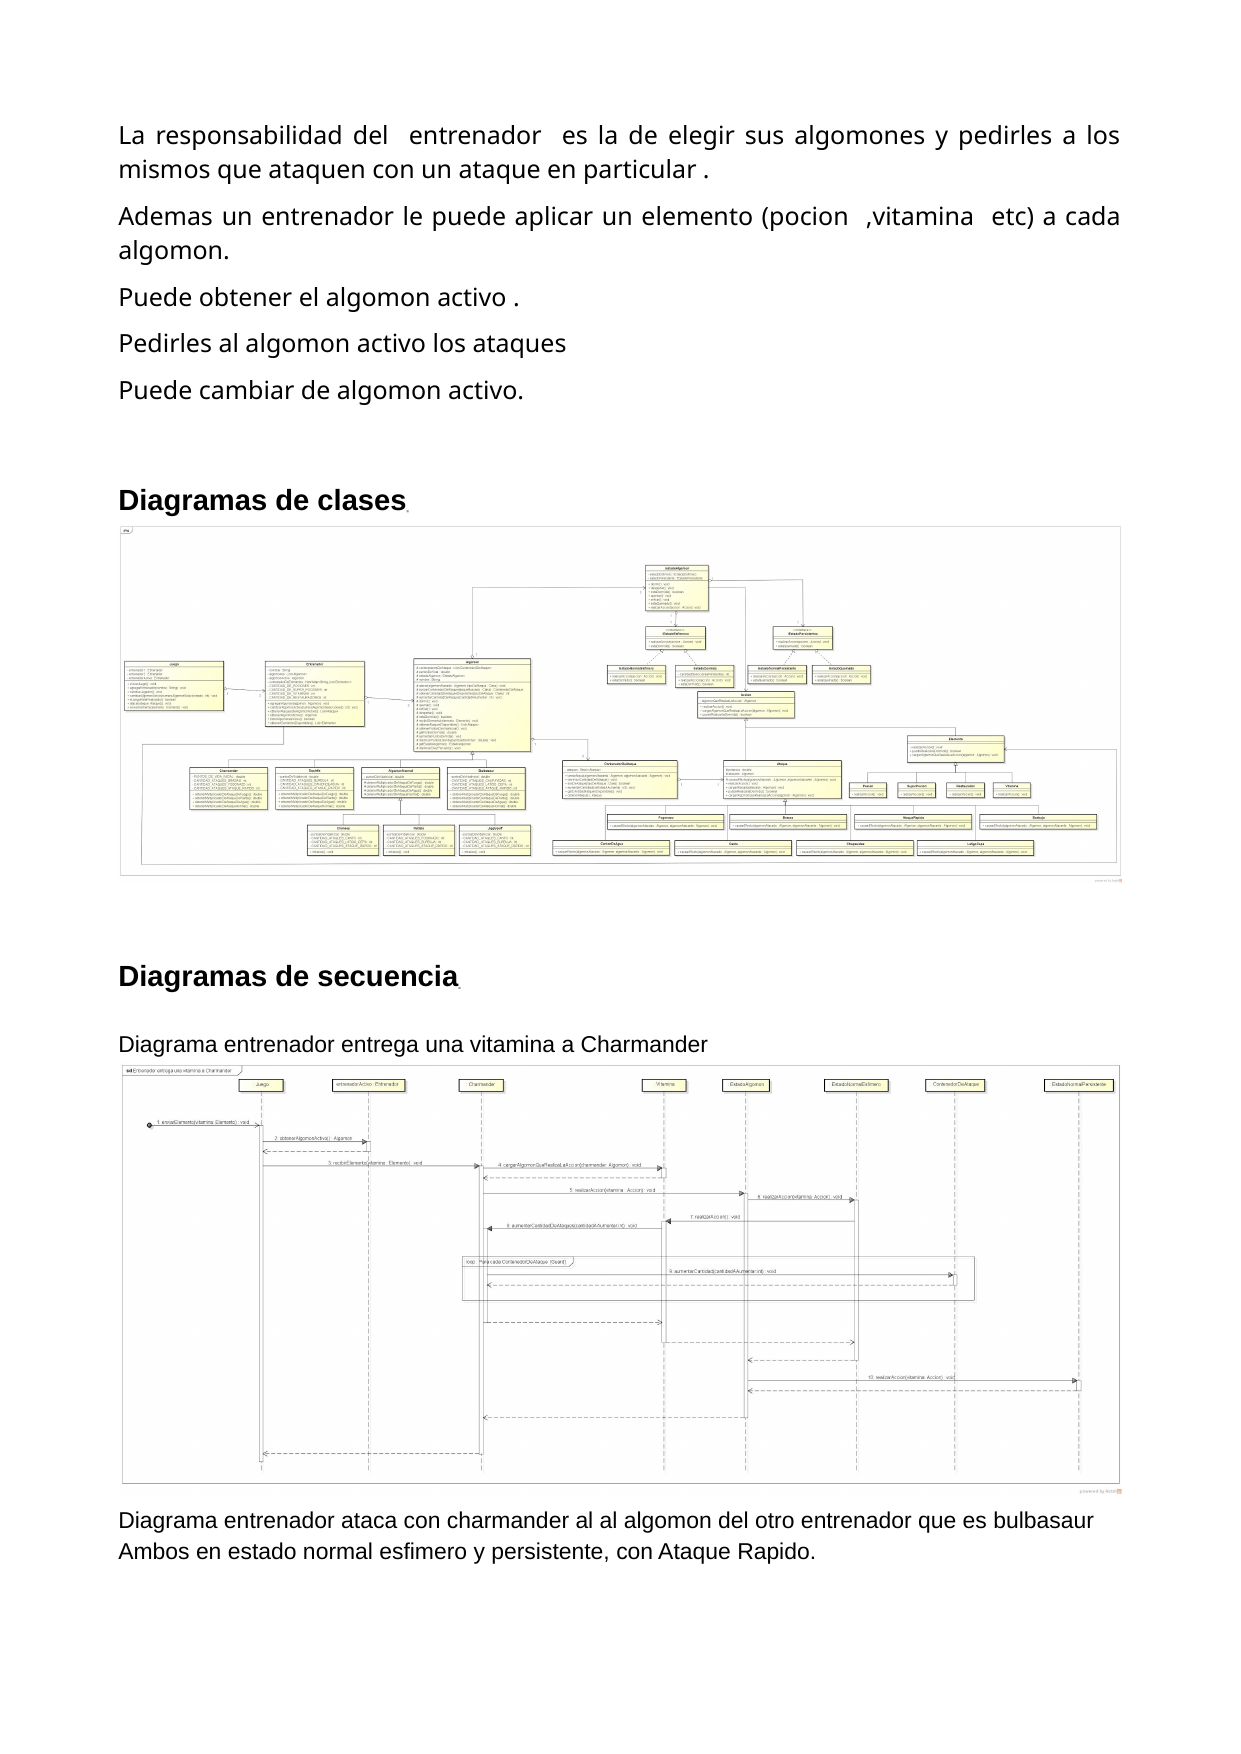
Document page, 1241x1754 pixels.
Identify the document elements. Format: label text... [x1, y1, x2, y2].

text Diagrama entrenador entrega una vitamina a Charmander [118, 1031, 1122, 1058]
subtitle Diagramas de clases [118, 483, 1122, 516]
text Ambos en estado normal esfimero y persistente, con Ataque Rapido. [118, 1538, 1122, 1564]
picture [118, 1061, 1123, 1495]
text La responsabilidad del entrenador es la de elegir sus algomones y pedirles a los mismos que ataquen con un ataque en particular . [118, 118, 1122, 186]
text Diagrama entrenador ataca con charmander al al algomon del otro entrenador que es bulbasaur [118, 1507, 1122, 1534]
picture [118, 524, 1123, 883]
text Puede obtener el algomon activo . [118, 279, 1122, 313]
subtitle Diagramas de secuencia [118, 959, 1122, 993]
text Ademas un entrenador le puede aplicar un elemento (pocion ,vitamina etc) a cada algomon. [118, 199, 1122, 267]
text Puede cambiar de algomon activo. [118, 372, 1122, 406]
text Pedirles al algomon activo los ataques [118, 326, 1122, 360]
